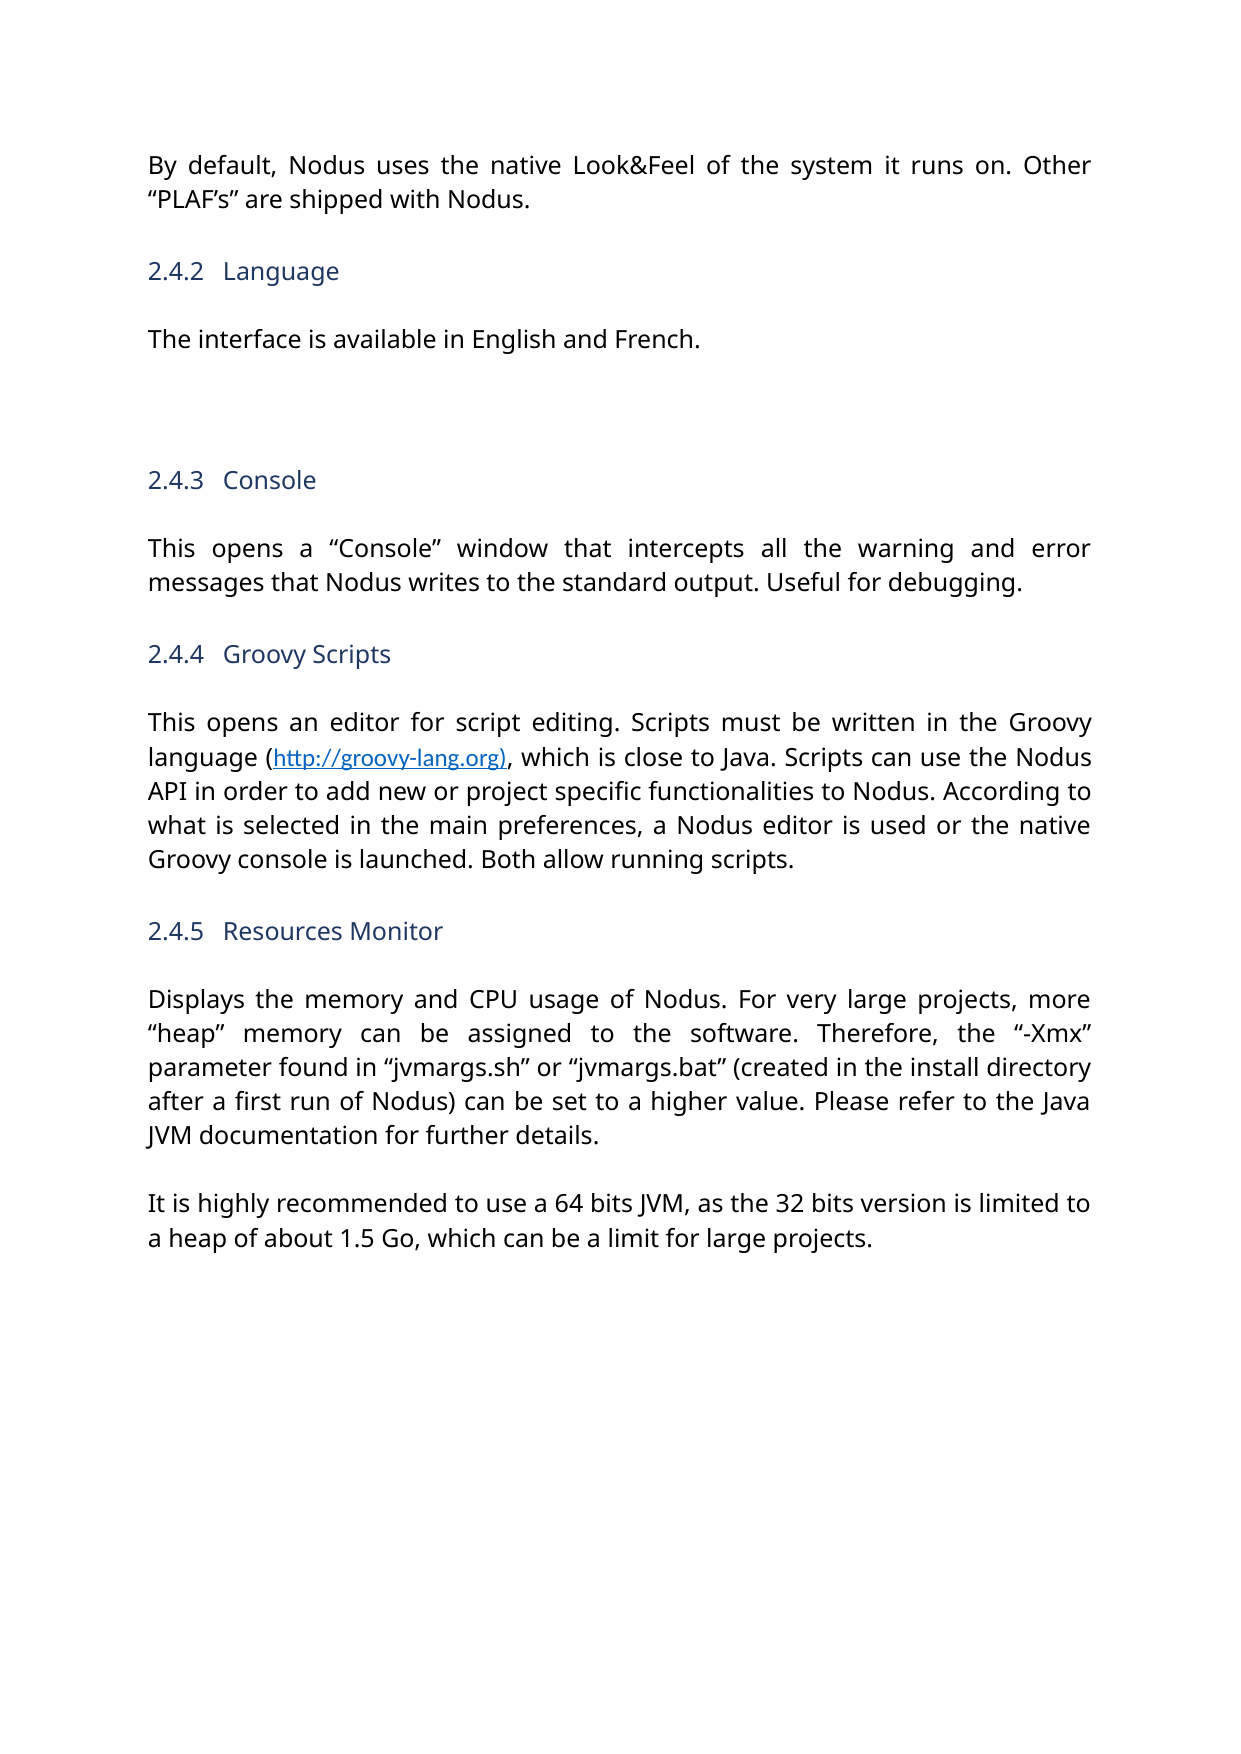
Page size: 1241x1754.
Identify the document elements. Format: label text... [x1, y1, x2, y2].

subtitle Resources Monitor [148, 914, 1093, 948]
text By default, Nodus uses the native Look&Feel of the system it runs on. Other “PLAF’s” are shipped with Nodus. [148, 148, 1093, 216]
subtitle Console [148, 462, 1093, 497]
text It is highly recommended to use a 64 bits JVM, as the 32 bits version is limited to a heap of about 1.5 Go, which can be a limit for large projects. [148, 1186, 1093, 1254]
subtitle Groovy Scripts [148, 637, 1093, 671]
text The interface is available in English and French. [148, 322, 1093, 356]
subtitle Language [148, 254, 1093, 288]
text This opens an editor for script editing. Scripts must be written in the Groovy language (http://groovy-lang.org), which is close to Java. Scripts can use the Nodus API in order to add new or project specific functionalities to Nodus. According to what is selected in the main preferences, a Nodus editor is used or the native Groovy console is launched. Both allow running scripts. [148, 705, 1093, 875]
text This opens a “Console” window that intercepts all the warning and error messages that Nodus writes to the standard output. Useful for debugging. [148, 531, 1093, 599]
text Displays the memory and CPU usage of Nodus. For very large projects, more “heap” memory can be assigned to the software. Therefore, the “-Xmx” parameter found in “jvmargs.sh” or “jvmargs.bat” (created in the install directory after a first run of Nodus) can be set to a higher value. Please refer to the Java JVM documentation for further details. [148, 982, 1093, 1152]
